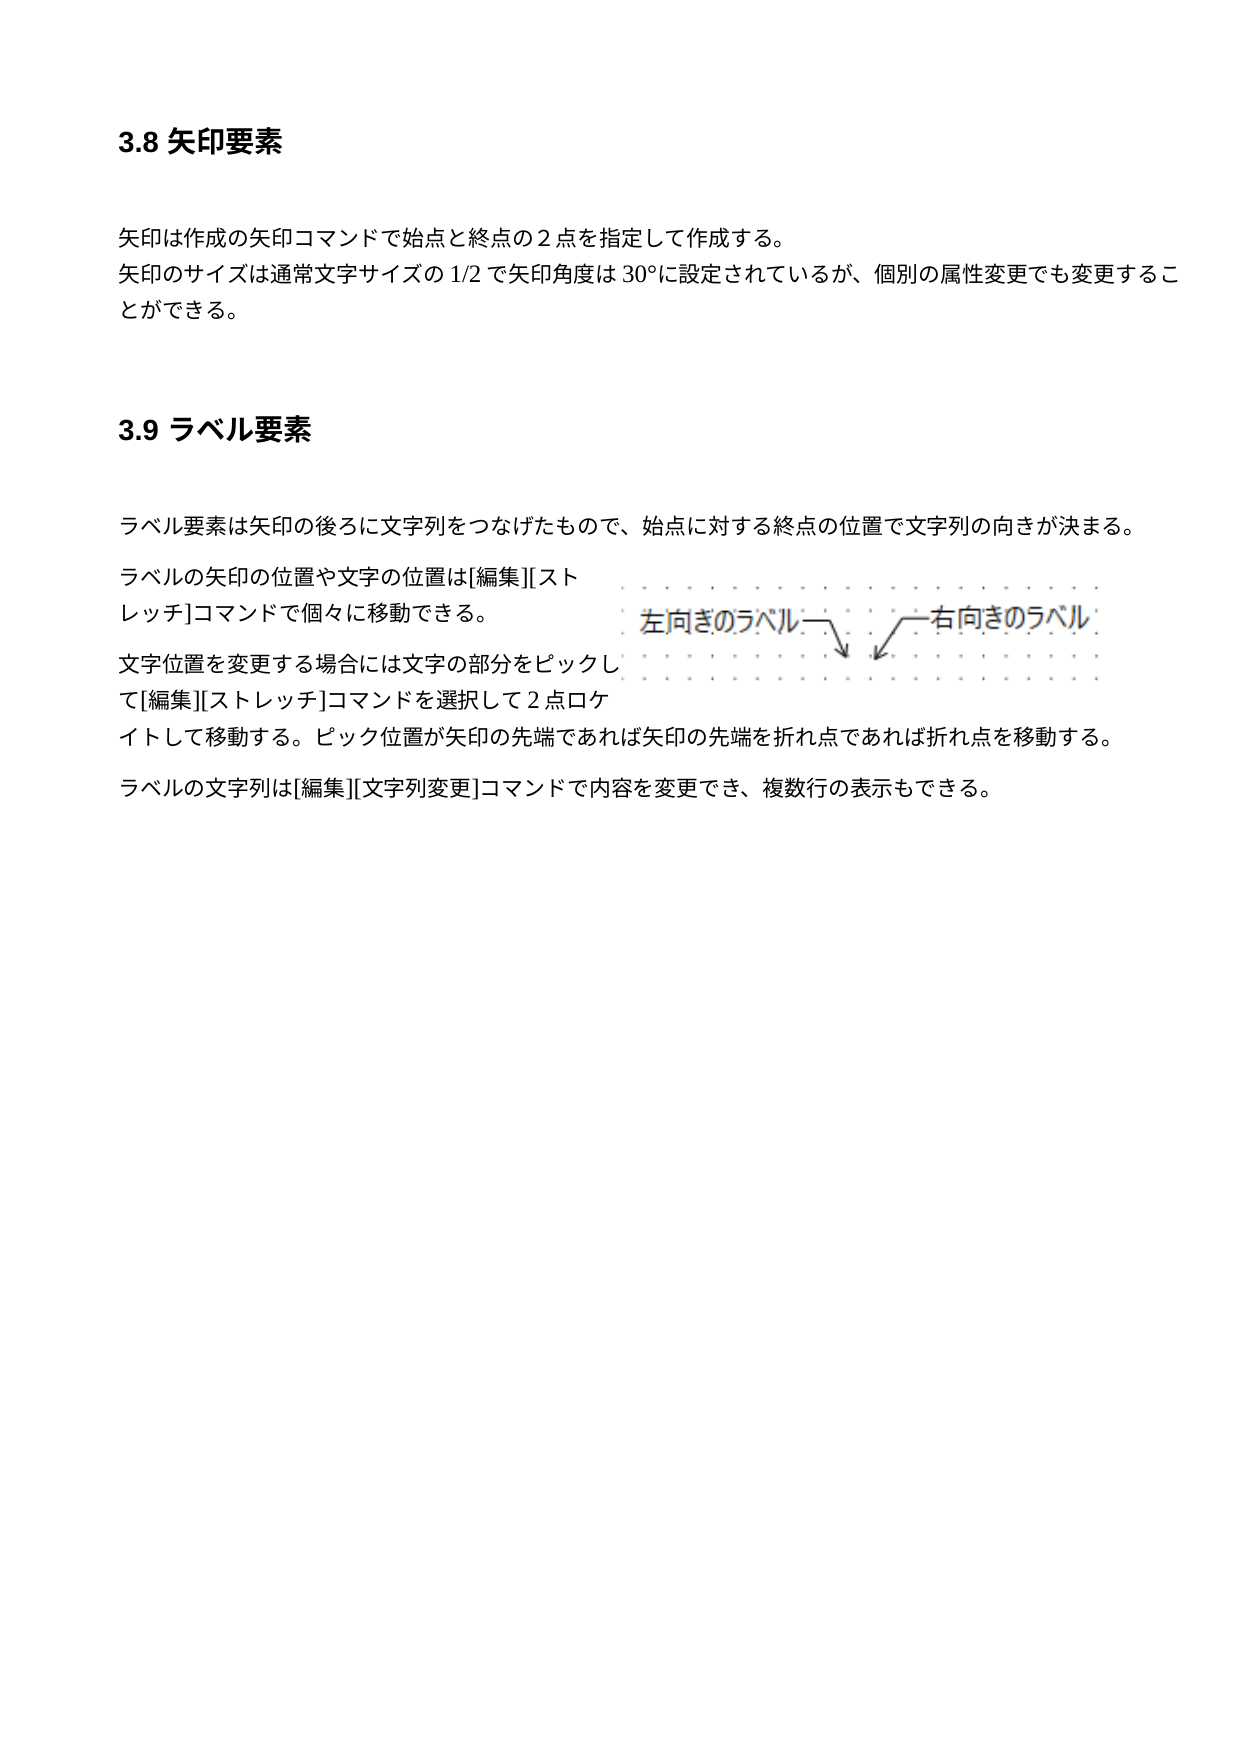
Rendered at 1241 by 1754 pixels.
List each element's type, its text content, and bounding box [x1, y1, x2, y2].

subtitle 3.9 ラベル要素 [118, 406, 1187, 449]
text ラベルの文字列は[編集][文字列変更]コマンドで内容を変更でき、複数行の表示もできる。 [118, 771, 1187, 802]
text 文字位置を変更する場合には文字の部分をピックして[編集][ストレッチ]コマンドを選択して2点ロケイトして移動する。ピック位置が矢印の先端であれば矢印の先端を折れ点であれば折れ点を移動する。 [118, 647, 1187, 751]
subtitle 3.8 矢印要素 [118, 118, 1187, 160]
picture [621, 580, 1103, 695]
text 矢印は作成の矢印コマンドで始点と終点の２点を指定して作成する。 矢印のサイズは通常文字サイズの1/2で矢印角度は30°に設定されているが、個別の属性変更でも変更することができる。 [118, 221, 1187, 325]
text ラベルの矢印の位置や文字の位置は[編集][ストレッチ]コマンドで個々に移動できる。 [118, 560, 1187, 628]
text ラベル要素は矢印の後ろに文字列をつなげたもので、始点に対する終点の位置で文字列の向きが決まる。 [118, 509, 1187, 540]
